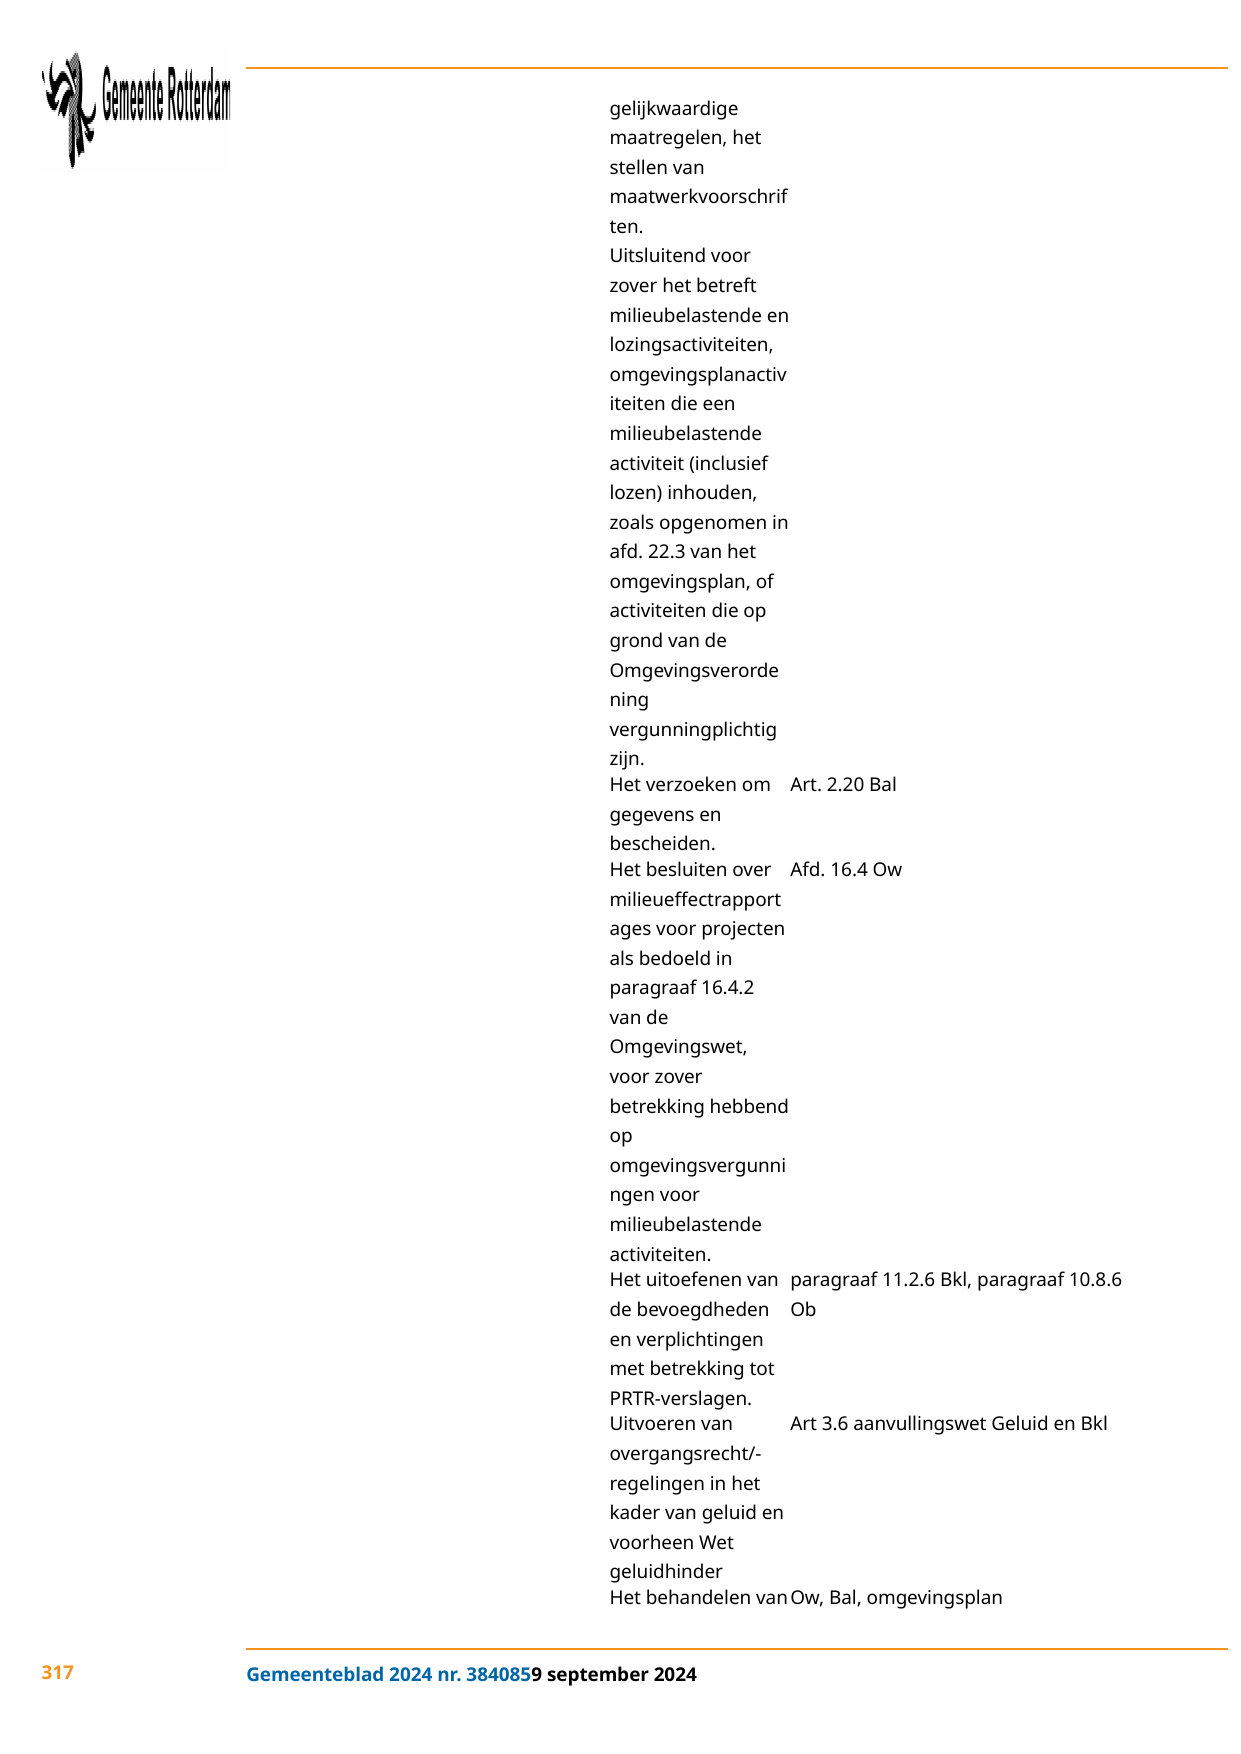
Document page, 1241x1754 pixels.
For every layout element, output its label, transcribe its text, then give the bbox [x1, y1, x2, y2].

table_cell Uitvoeren van overgangsrecht/-regelingen in het kader van geluid en voorheen Wet geluidhinder [609, 1411, 790, 1584]
table_cell Het behandelen van [609, 1584, 790, 1610]
table_cell Ow, Bal, omgevingsplan [790, 1584, 1152, 1610]
table_cell Art. 2.20 Bal [790, 771, 1152, 856]
table_cell [790, 95, 1152, 771]
table_cell paragraaf 11.2.6 Bkl, paragraaf 10.8.6 Ob [790, 1267, 1152, 1411]
table_cell [248, 95, 429, 1610]
table_cell Art 3.6 aanvullingswet Geluid en Bkl [790, 1411, 1152, 1584]
table_cell Het verzoeken om gegevens en bescheiden. [609, 771, 790, 856]
table_cell gelijkwaardige maatregelen, het stellen van maatwerkvoorschriften. Uitsluitend voor zover het betreft milieubelastende en lozingsactiviteiten, omgevingsplanactiviteiten die een milieubelastende activiteit (inclusief lozen) inhouden, zoals opgenomen in afd. 22.3 van het omgevingsplan, of activiteiten die op grond van de Omgevingsverordening vergunningplichtig zijn. [609, 95, 790, 771]
table_cell Het uitoefenen van de bevoegdheden en verplichtingen met betrekking tot PRTR-verslagen. [609, 1267, 790, 1411]
picture [41, 47, 231, 172]
table_cell Afd. 16.4 Ow [790, 856, 1152, 1267]
table_cell Het besluiten over milieueffectrapportages voor projecten als bedoeld in paragraaf 16.4.2 van de Omgevingswet, voor zover betrekking hebbend op omgevingsvergunningen voor milieubelastende activiteiten. [609, 856, 790, 1267]
table_cell [429, 95, 609, 1610]
